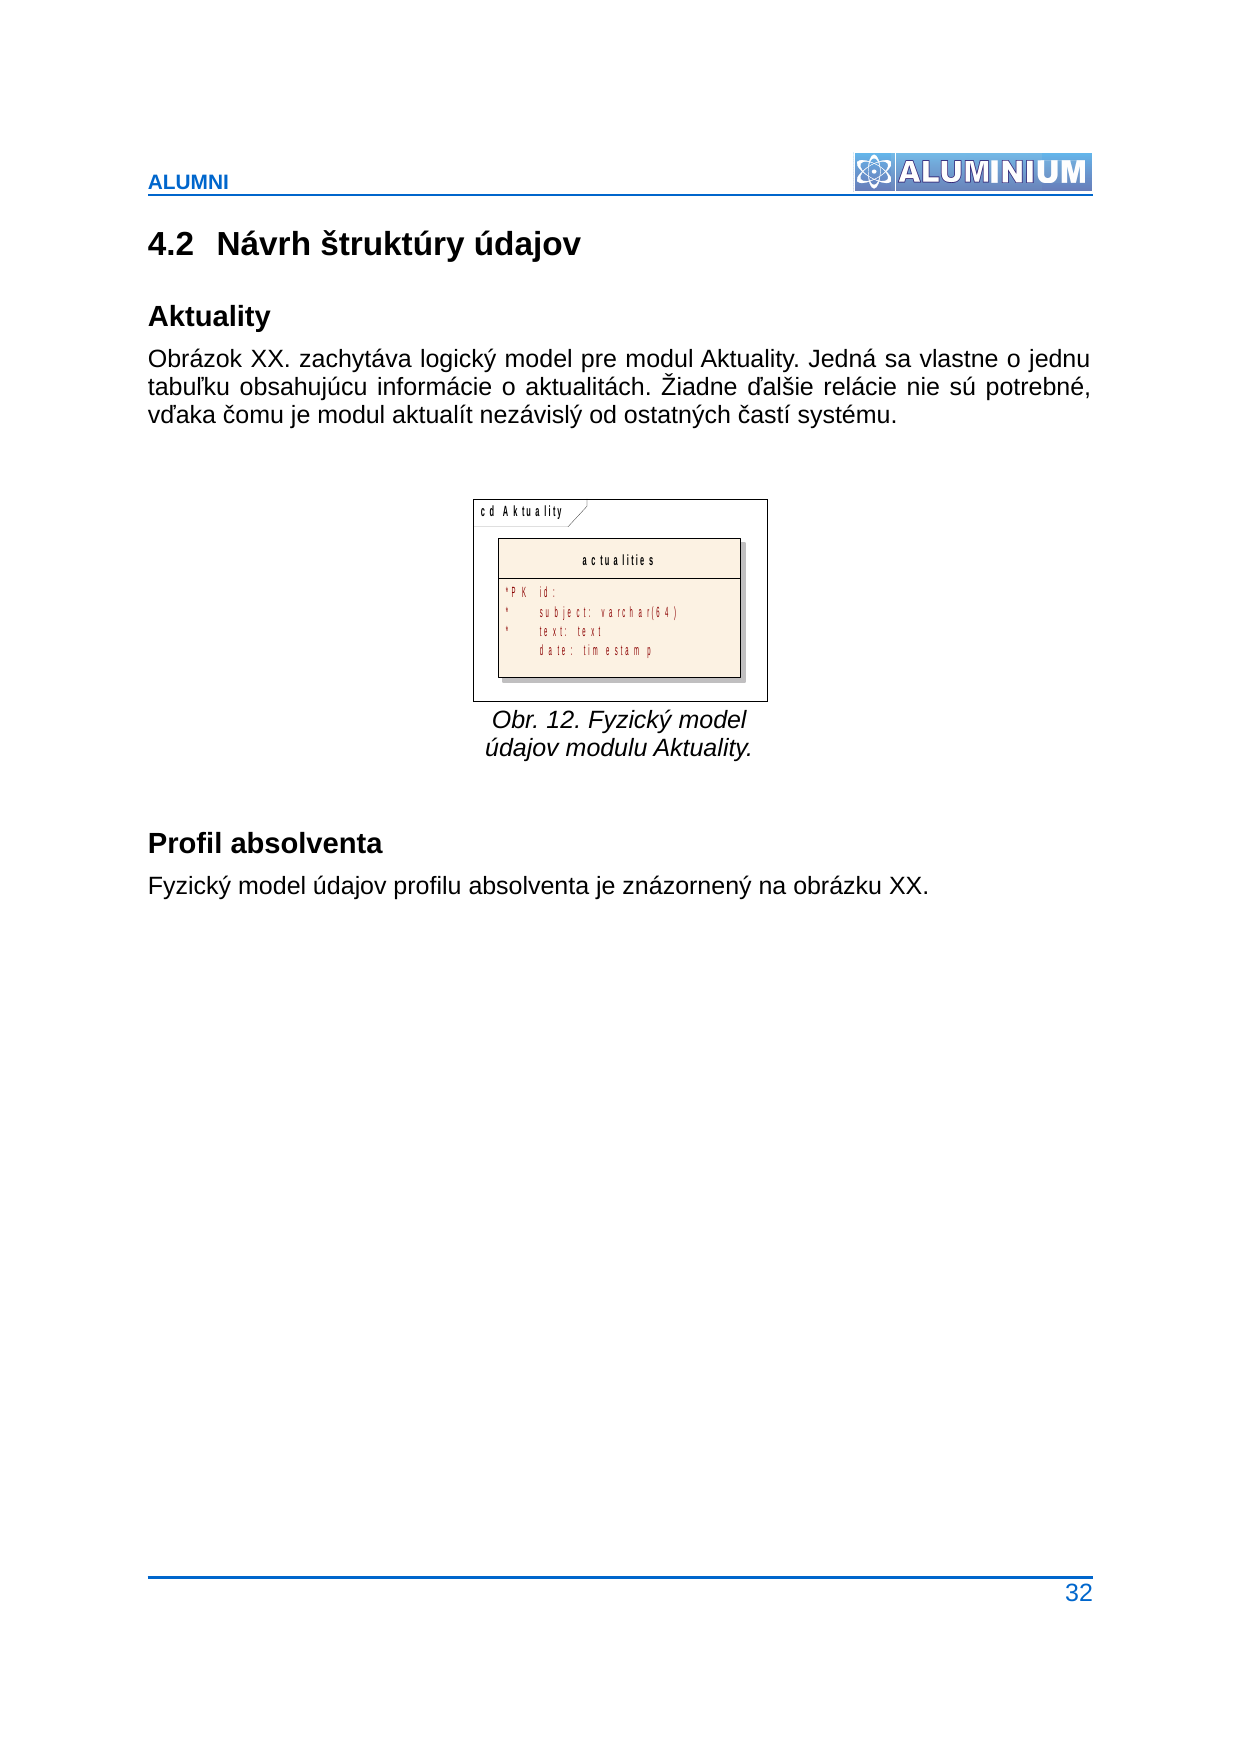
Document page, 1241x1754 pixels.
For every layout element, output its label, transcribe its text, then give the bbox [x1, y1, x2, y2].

subtitle Návrh štruktúry údajov [148, 226, 1093, 263]
text Obrázok XX. zachytáva logický model pre modul Aktuality. Jedná sa vlastne o jednu tabuľku obsahujúcu informácie o aktualitách. Žiadne ďalšie relácie nie sú potrebné, vďaka čomu je modul aktualít nezávislý od ostatných častí systému. [148, 345, 1093, 429]
subtitle Profil absolventa [148, 827, 1093, 859]
subtitle Aktuality [148, 300, 1093, 333]
text Fyzický model údajov profilu absolventa je znázornený na obrázku XX. [148, 872, 1093, 899]
text Obr. 12. Fyzický model údajov modulu Aktuality. [469, 494, 771, 761]
